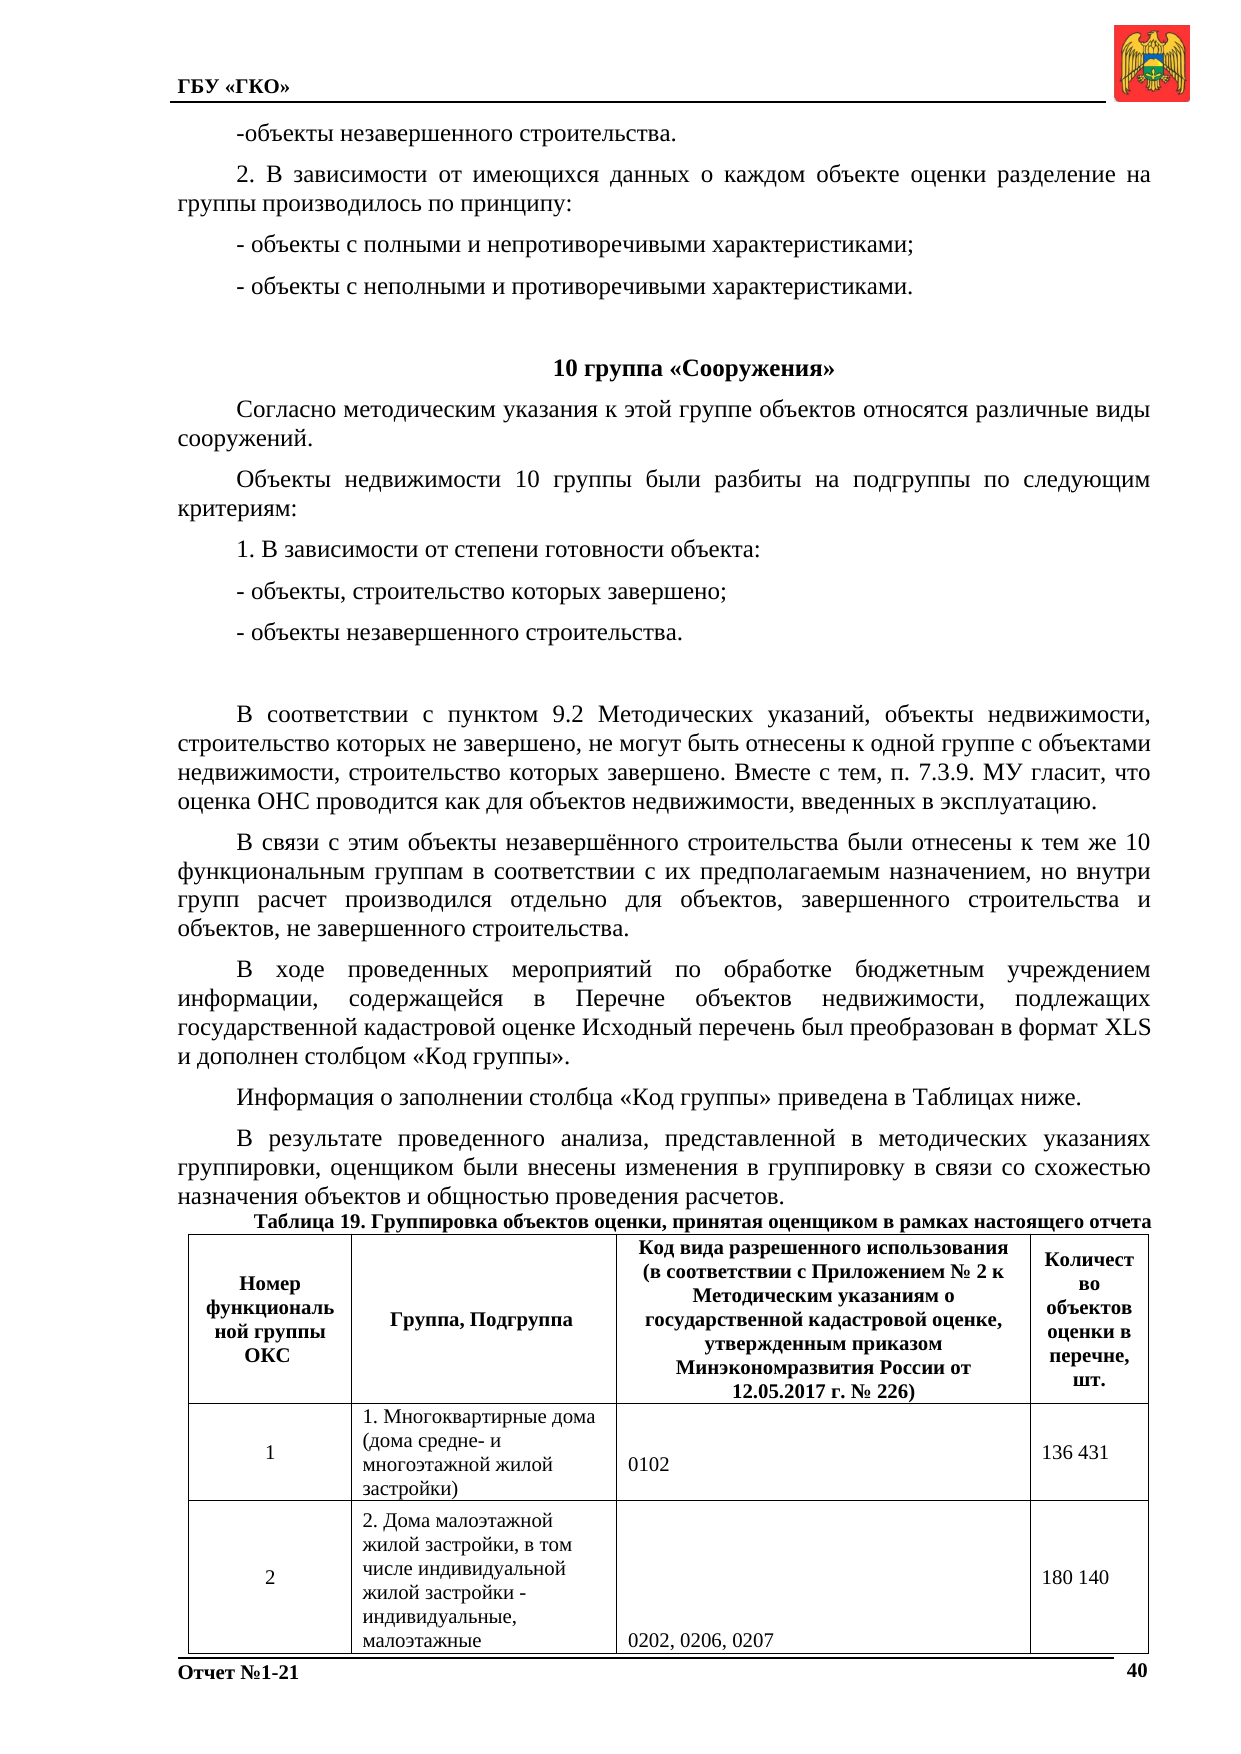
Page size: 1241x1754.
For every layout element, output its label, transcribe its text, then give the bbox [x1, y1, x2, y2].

text В ходе проведенных мероприятий по обработке бюджетным учреждением информации, содержащейся в Перечне объектов недвижимости, подлежащих государственной кадастровой оценке Исходный перечень был преобразован в формат XLS и дополнен столбцом «Код группы». [177, 954, 1152, 1069]
text Информация о заполнении столбца «Код группы» приведена в Таблицах ниже. [177, 1082, 1152, 1111]
text 2. В зависимости от имеющихся данных о каждом объекте оценки разделение на группы производилось по принципу: [177, 159, 1152, 217]
table_cell 2 [189, 1501, 351, 1652]
text -объекты незавершенного строительства. [177, 118, 1152, 147]
text - объекты, строительство которых завершено; [177, 576, 1152, 604]
table_header Количество объектов оценки в перечне, шт. [1031, 1235, 1148, 1403]
text Объекты недвижимости 10 группы были разбиты на подгруппы по следующим критериям: [177, 464, 1152, 522]
table_cell 1. Многоквартирные дома (дома средне- и многоэтажной жилой застройки) [352, 1404, 616, 1500]
table_header Номер функциональной группы ОКС [189, 1235, 351, 1403]
table_cell 136 431 [1031, 1404, 1148, 1500]
text 1. В зависимости от степени готовности объекта: [177, 534, 1152, 563]
text Таблица 19. Группировка объектов оценки, принятая оценщиком в рамках настоящего отчета [177, 1209, 1152, 1233]
text В результате проведенного анализа, представленной в методических указаниях группировки, оценщиком были внесены изменения в группировку в связи со схожестью назначения объектов и общностью проведения расчетов. [177, 1123, 1152, 1209]
table_cell 2. Дома малоэтажной жилой застройки, в том числе индивидуальной жилой застройки - индивидуальные, малоэтажные [352, 1501, 616, 1652]
table_header Код вида разрешенного использования (в соответствии с Приложением № 2 к Методическим указаниям о государственной кадастровой оценке, утвержденным приказом Минэкономразвития России от 12.05.2017 г. № 226) [617, 1235, 1030, 1403]
table_header Группа, Подгруппа [352, 1235, 616, 1403]
text 10 группа «Сооружения» [177, 353, 1152, 382]
text - объекты с неполными и противоречивыми характеристиками. [177, 271, 1152, 299]
table_cell 0202, 0206, 0207 [617, 1501, 1030, 1652]
text - объекты с полными и непротиворечивыми характеристиками; [177, 229, 1152, 258]
table_cell 1 [189, 1404, 351, 1500]
text Согласно методическим указания к этой группе объектов относятся различные виды сооружений. [177, 394, 1152, 452]
text В связи с этим объекты незавершённого строительства были отнесены к тем же 10 функциональным группам в соответствии с их предполагаемым назначением, но внутри групп расчет производился отдельно для объектов, завершенного строительства и объектов, не завершенного строительства. [177, 827, 1152, 942]
table_cell 180 140 [1031, 1501, 1148, 1652]
table_cell 0102 [617, 1404, 1030, 1500]
text В соответствии с пунктом 9.2 Методических указаний, объекты недвижимости, строительство которых не завершено, не могут быть отнесены к одной группе с объектами недвижимости, строительство которых завершено. Вместе с тем, п. 7.3.9. МУ гласит, что оценка ОНС проводится как для объектов недвижимости, введенных в эксплуатацию. [177, 699, 1152, 814]
text - объекты незавершенного строительства. [177, 617, 1152, 646]
